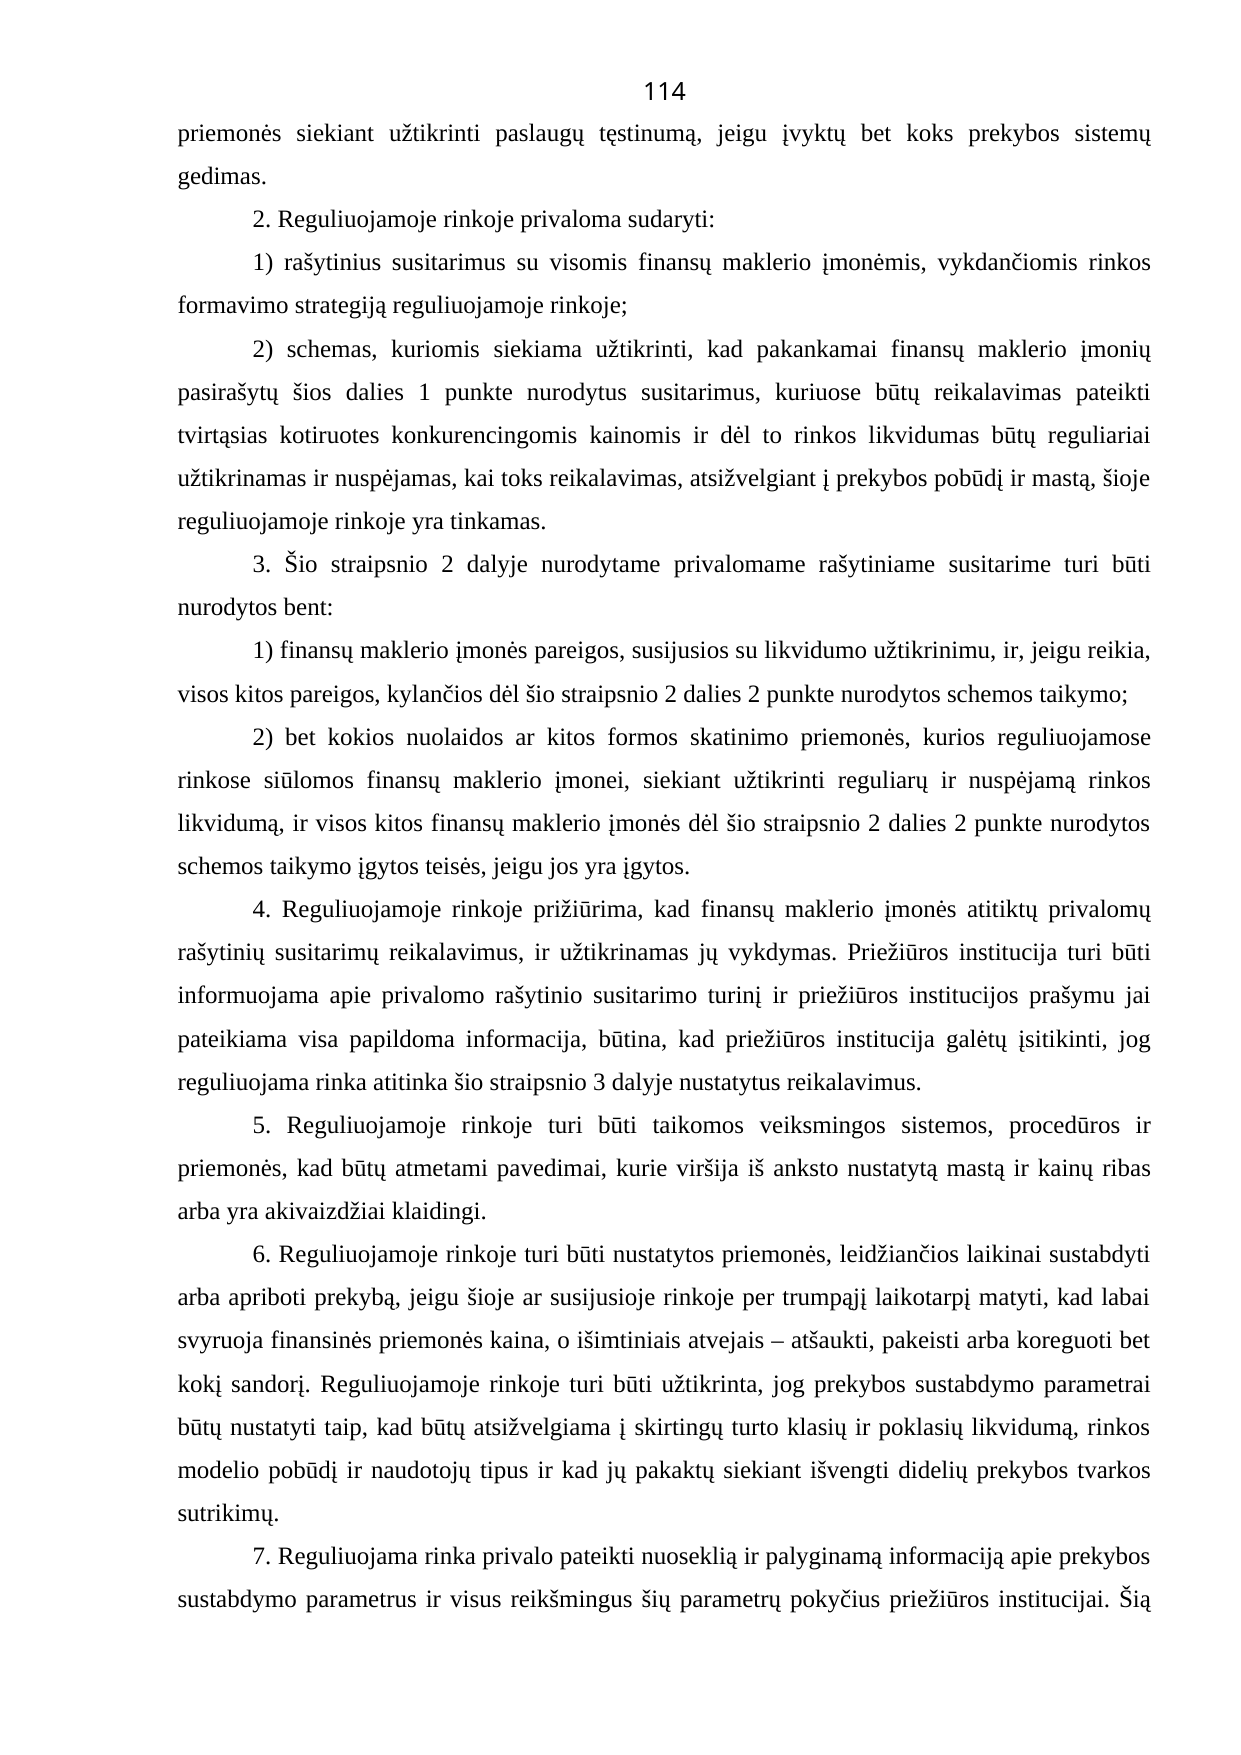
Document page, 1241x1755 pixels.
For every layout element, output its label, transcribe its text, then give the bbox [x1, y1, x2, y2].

text 1) rašytinius susitarimus su visomis finansų maklerio įmonėmis, vykdančiomis rinkos formavimo strategiją reguliuojamoje rinkoje; [177, 247, 1152, 319]
text 2) schemas, kuriomis siekiama užtikrinti, kad pakankamai finansų maklerio įmonių pasirašytų šios dalies 1 punkte nurodytus susitarimus, kuriuose būtų reikalavimas pateikti tvirtąsias kotiruotes konkurencingomis kainomis ir dėl to rinkos likvidumas būtų reguliariai užtikrinamas ir nuspėjamas, kai toks reikalavimas, atsižvelgiant į prekybos pobūdį ir mastą, šioje reguliuojamoje rinkoje yra tinkamas. [177, 334, 1152, 535]
text priemonės siekiant užtikrinti paslaugų tęstinumą, jeigu įvyktų bet koks prekybos sistemų gedimas. [177, 118, 1152, 190]
text 3. Šio straipsnio 2 dalyje nurodytame privalomame rašytiniame susitarime turi būti nurodytos bent: [177, 549, 1152, 621]
text 4. Reguliuojamoje rinkoje prižiūrima, kad finansų maklerio įmonės atitiktų privalomų rašytinių susitarimų reikalavimus, ir užtikrinamas jų vykdymas. Priežiūros institucija turi būti informuojama apie privalomo rašytinio susitarimo turinį ir priežiūros institucijos prašymu jai pateikiama visa papildoma informacija, būtina, kad priežiūros institucija galėtų įsitikinti, jog reguliuojama rinka atitinka šio straipsnio 3 dalyje nustatytus reikalavimus. [177, 894, 1152, 1096]
text 7. Reguliuojama rinka privalo pateikti nuoseklią ir palyginamą informaciją apie prekybos sustabdymo parametrus ir visus reikšmingus šių parametrų pokyčius priežiūros institucijai. Šią [177, 1541, 1152, 1613]
text 1) finansų maklerio įmonės pareigos, susijusios su likvidumo užtikrinimu, ir, jeigu reikia, visos kitos pareigos, kylančios dėl šio straipsnio 2 dalies 2 punkte nurodytos schemos taikymo; [177, 636, 1152, 707]
text 2) bet kokios nuolaidos ar kitos formos skatinimo priemonės, kurios reguliuojamose rinkose siūlomos finansų maklerio įmonei, siekiant užtikrinti reguliarų ir nuspėjamą rinkos likvidumą, ir visos kitos finansų maklerio įmonės dėl šio straipsnio 2 dalies 2 punkte nurodytos schemos taikymo įgytos teisės, jeigu jos yra įgytos. [177, 722, 1152, 880]
text 2. Reguliuojamoje rinkoje privaloma sudaryti: [177, 204, 1152, 233]
text 5. Reguliuojamoje rinkoje turi būti taikomos veiksmingos sistemos, procedūros ir priemonės, kad būtų atmetami pavedimai, kurie viršija iš anksto nustatytą mastą ir kainų ribas arba yra akivaizdžiai klaidingi. [177, 1110, 1152, 1225]
text 6. Reguliuojamoje rinkoje turi būti nustatytos priemonės, leidžiančios laikinai sustabdyti arba apriboti prekybą, jeigu šioje ar susijusioje rinkoje per trumpąjį laikotarpį matyti, kad labai svyruoja finansinės priemonės kaina, o išimtiniais atvejais – atšaukti, pakeisti arba koreguoti bet kokį sandorį. Reguliuojamoje rinkoje turi būti užtikrinta, jog prekybos sustabdymo parametrai būtų nustatyti taip, kad būtų atsižvelgiama į skirtingų turto klasių ir poklasių likvidumą, rinkos modelio pobūdį ir naudotojų tipus ir kad jų pakaktų siekiant išvengti didelių prekybos tvarkos sutrikimų. [177, 1239, 1152, 1527]
